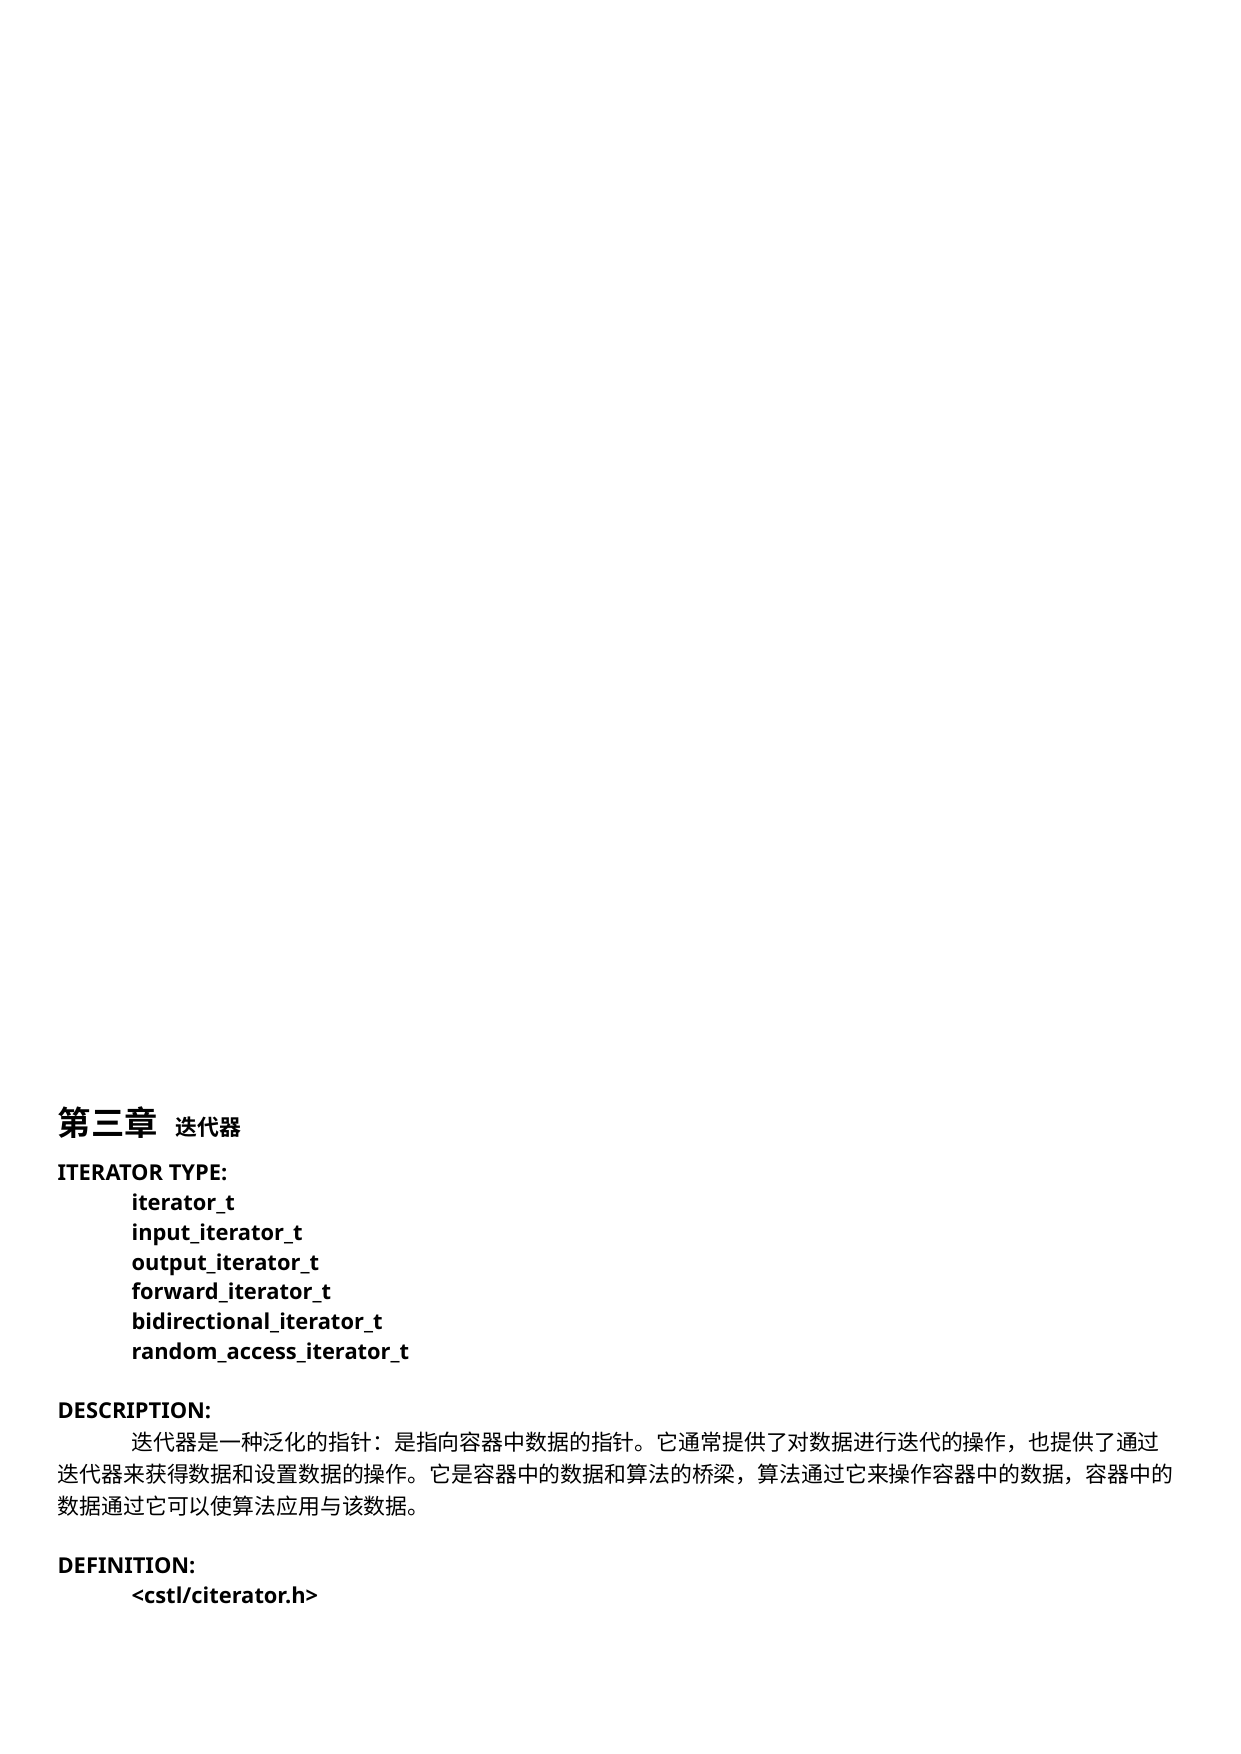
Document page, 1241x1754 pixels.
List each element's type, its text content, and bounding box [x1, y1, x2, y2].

text random_access_iterator_t [57, 1336, 1179, 1366]
text forward_iterator_t [57, 1276, 1179, 1306]
text iterator_t [57, 1187, 1179, 1217]
text ITERATOR TYPE: [57, 1157, 1179, 1187]
text output_iterator_t [57, 1247, 1179, 1276]
text 迭代器是一种泛化的指针：是指向容器中数据的指针。它通常提供了对数据进行迭代的操作，也提供了通过迭代器来获得数据和设置数据的操作。它是容器中的数据和算法的桥梁，算法通过它来操作容器中的数据，容器中的数据通过它可以使算法应用与该数据。 [57, 1425, 1179, 1520]
subtitle 迭代器 [57, 1096, 1179, 1145]
text input_iterator_t [57, 1217, 1179, 1247]
text <cstl/citerator.h> [57, 1580, 1179, 1610]
text DEFINITION: [57, 1550, 1179, 1580]
text bidirectional_iterator_t [57, 1306, 1179, 1336]
text DESCRIPTION: [57, 1396, 1179, 1425]
